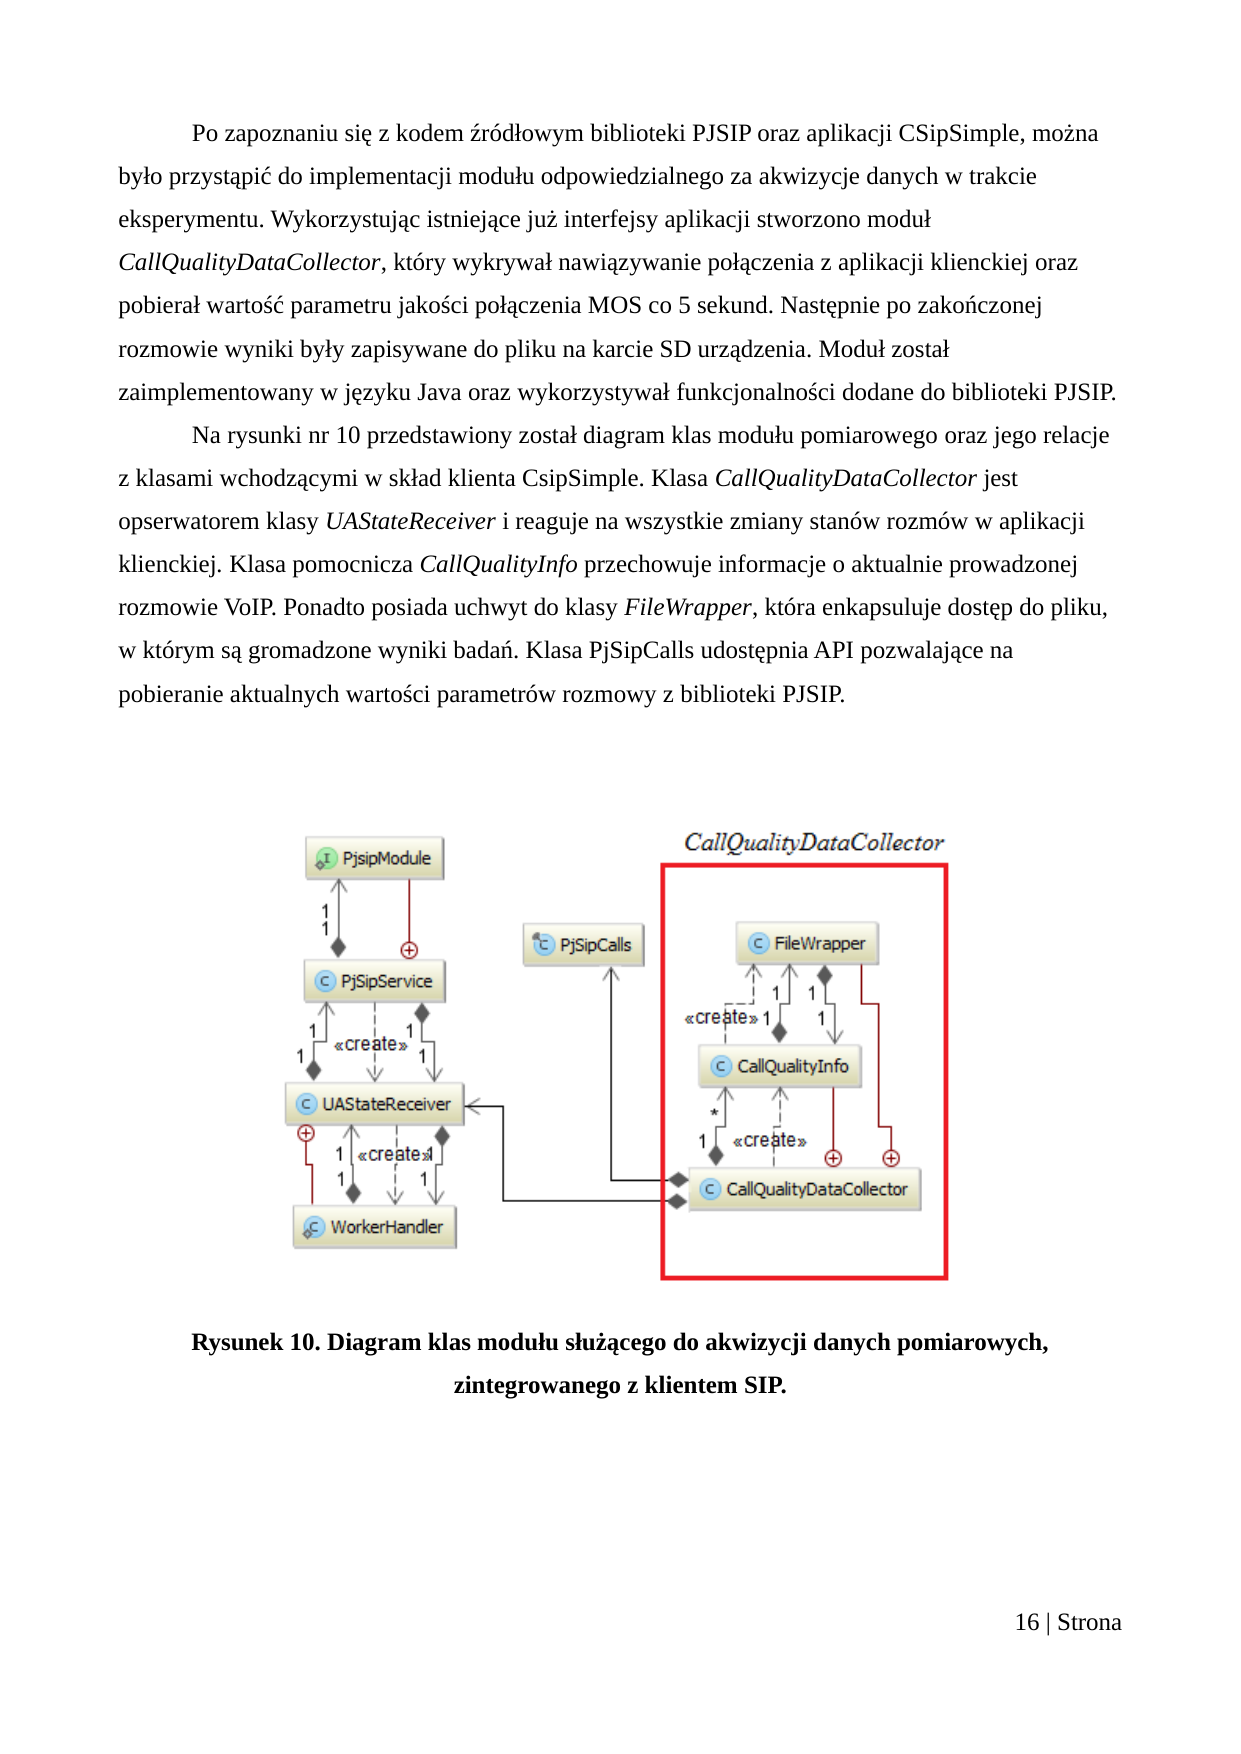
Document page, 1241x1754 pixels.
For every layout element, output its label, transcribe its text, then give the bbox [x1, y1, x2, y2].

text Po zapoznaniu się z kodem źródłowym biblioteki PJSIP oraz aplikacji CSipSimple, można było przystąpić do implementacji modułu odpowiedzialnego za akwizycje danych w trakcie eksperymentu. Wykorzystując istniejące już interfejsy aplikacji stworzono moduł CallQualityDataCollector, który wykrywał nawiązywanie połączenia z aplikacji klienckiej oraz pobierał wartość parametru jakości połączenia MOS co 5 sekund. Następnie po zakończonej rozmowie wyniki były zapisywane do pliku na karcie SD urządzenia. Moduł został zaimplementowany w języku Java oraz wykorzystywał funkcjonalności dodane do biblioteki PJSIP. [118, 118, 1122, 406]
text Rysunek 10. Diagram klas modułu służącego do akwizycji danych pomiarowych, zintegrowanego z klientem SIP. [118, 808, 1122, 1399]
text Na rysunki nr 10 przedstawiony został diagram klas modułu pomiarowego oraz jego relacje z klasami wchodzącymi w skład klienta CsipSimple. Klasa CallQualityDataCollector jest opserwatorem klasy UAStateReceiver i reaguje na wszystkie zmiany stanów rozmów w aplikacji klienckiej. Klasa pomocnicza CallQualityInfo przechowuje informacje o aktualnie prowadzonej rozmowie VoIP. Ponadto posiada uchwyt do klasy FileWrapper, która enkapsuluje dostęp do pliku, w którym są gromadzone wyniki badań. Klasa PjSipCalls udostępnia API pozwalające na pobieranie aktualnych wartości parametrów rozmowy z biblioteki PJSIP. [118, 420, 1122, 707]
